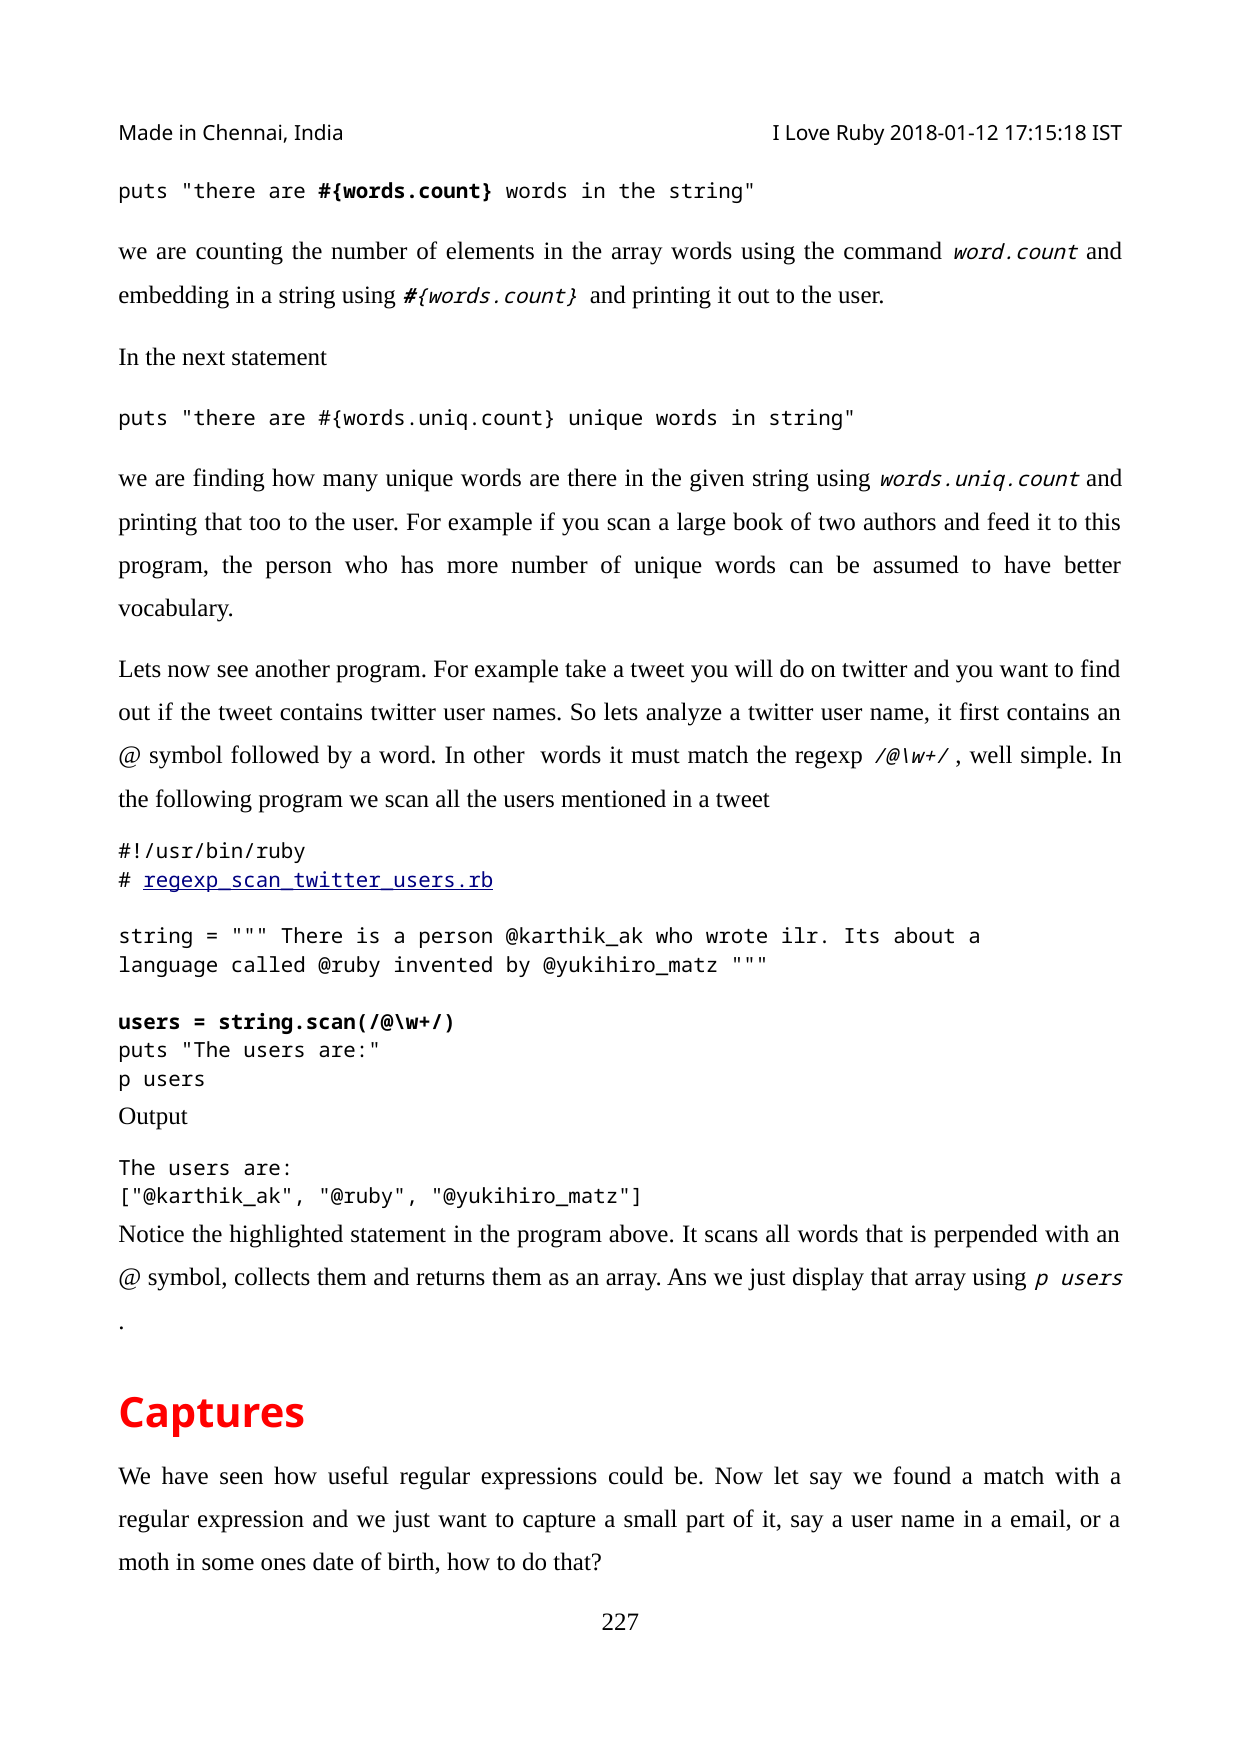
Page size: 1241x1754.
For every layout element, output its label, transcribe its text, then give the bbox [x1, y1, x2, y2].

text we are counting the number of elements in the array words using the command word.count and embedding in a string using #{words.count} and printing it out to the user. [118, 236, 1122, 310]
text In the next statement [118, 342, 1122, 371]
text Notice the highlighted statement in the program above. It scans all words that is perpended with an @ symbol, collects them and returns them as an array. Ans we just display that array using p users . [118, 1219, 1122, 1334]
text users = string.scan(/@\w+/) [118, 1007, 1122, 1035]
text The users are: [118, 1153, 1122, 1181]
text Lets now see another program. For example take a tweet you will do on twitter and you want to find out if the tweet contains twitter user names. So lets analyze a twitter user name, it first contains an @ symbol followed by a word. In other words it must match the regexp /@\w+/ , well simple. In the following program we scan all the users mentioned in a tweet [118, 654, 1122, 813]
text we are finding how many unique words are there in the given string using words.uniq.count and printing that too to the user. For example if you scan a large book of two authors and feed it to this program, the person who has more number of unique words can be assumed to have better vocabulary. [118, 463, 1122, 622]
text puts "there are #{words.count} words in the string" [118, 176, 1122, 204]
text Output [118, 1101, 1122, 1130]
text puts "there are #{words.uniq.count} unique words in string" [118, 403, 1122, 431]
text We have seen how useful regular expressions could be. Now let say we found a match with a regular expression and we just want to capture a small part of it, say a user name in a email, or a moth in some ones date of birth, how to do that? [118, 1461, 1122, 1576]
text p users [118, 1064, 1122, 1092]
text language called @ruby invented by @yukihiro_matz """ [118, 950, 1122, 978]
text ["@karthik_ak", "@ruby", "@yukihiro_matz"] [118, 1181, 1122, 1210]
subtitle Captures [118, 1383, 1122, 1439]
text puts "The users are:" [118, 1035, 1122, 1064]
text string = """ There is a person @karthik_ak who wrote ilr. Its about a [118, 922, 1122, 950]
text # regexp_scan_twitter_users.rb [118, 865, 1122, 893]
text #!/usr/bin/ruby [118, 836, 1122, 865]
